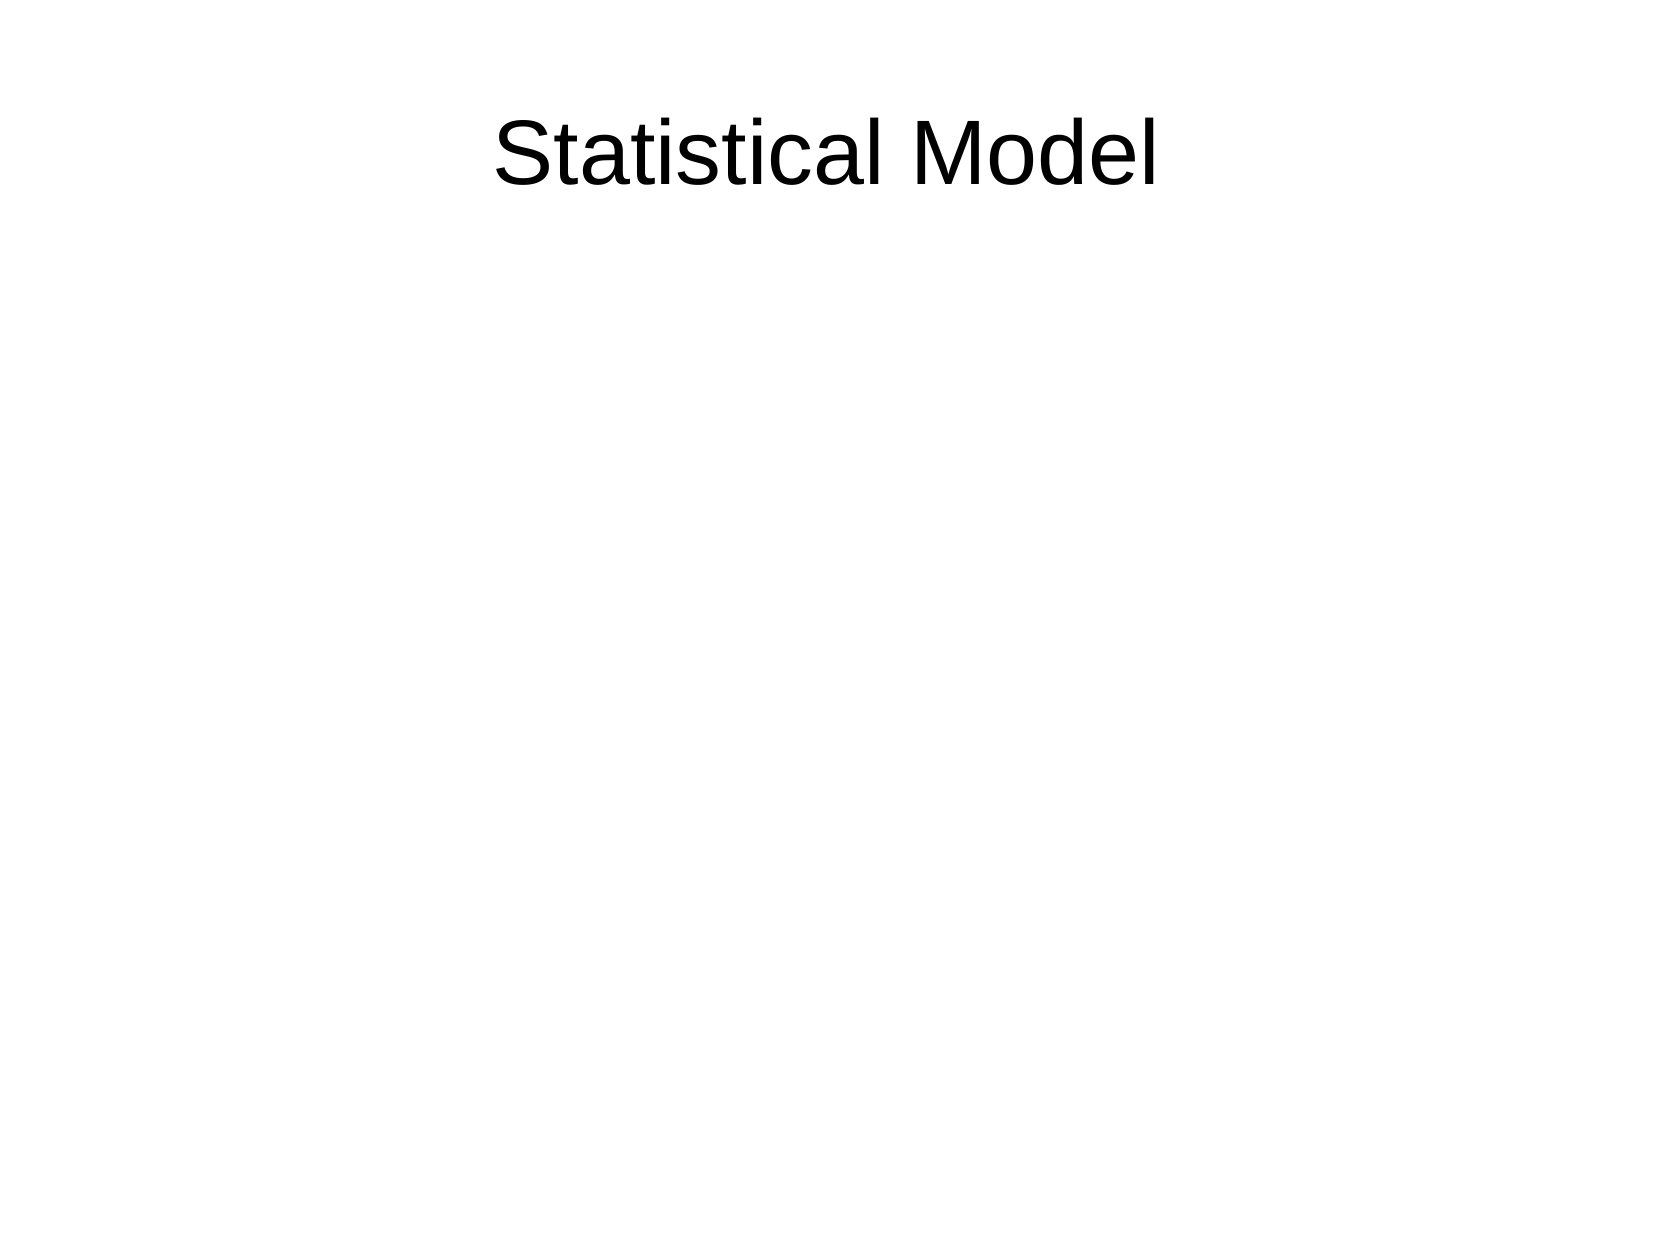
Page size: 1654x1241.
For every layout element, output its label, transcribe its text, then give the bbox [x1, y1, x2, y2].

title Statistical Model [82, 49, 1571, 257]
